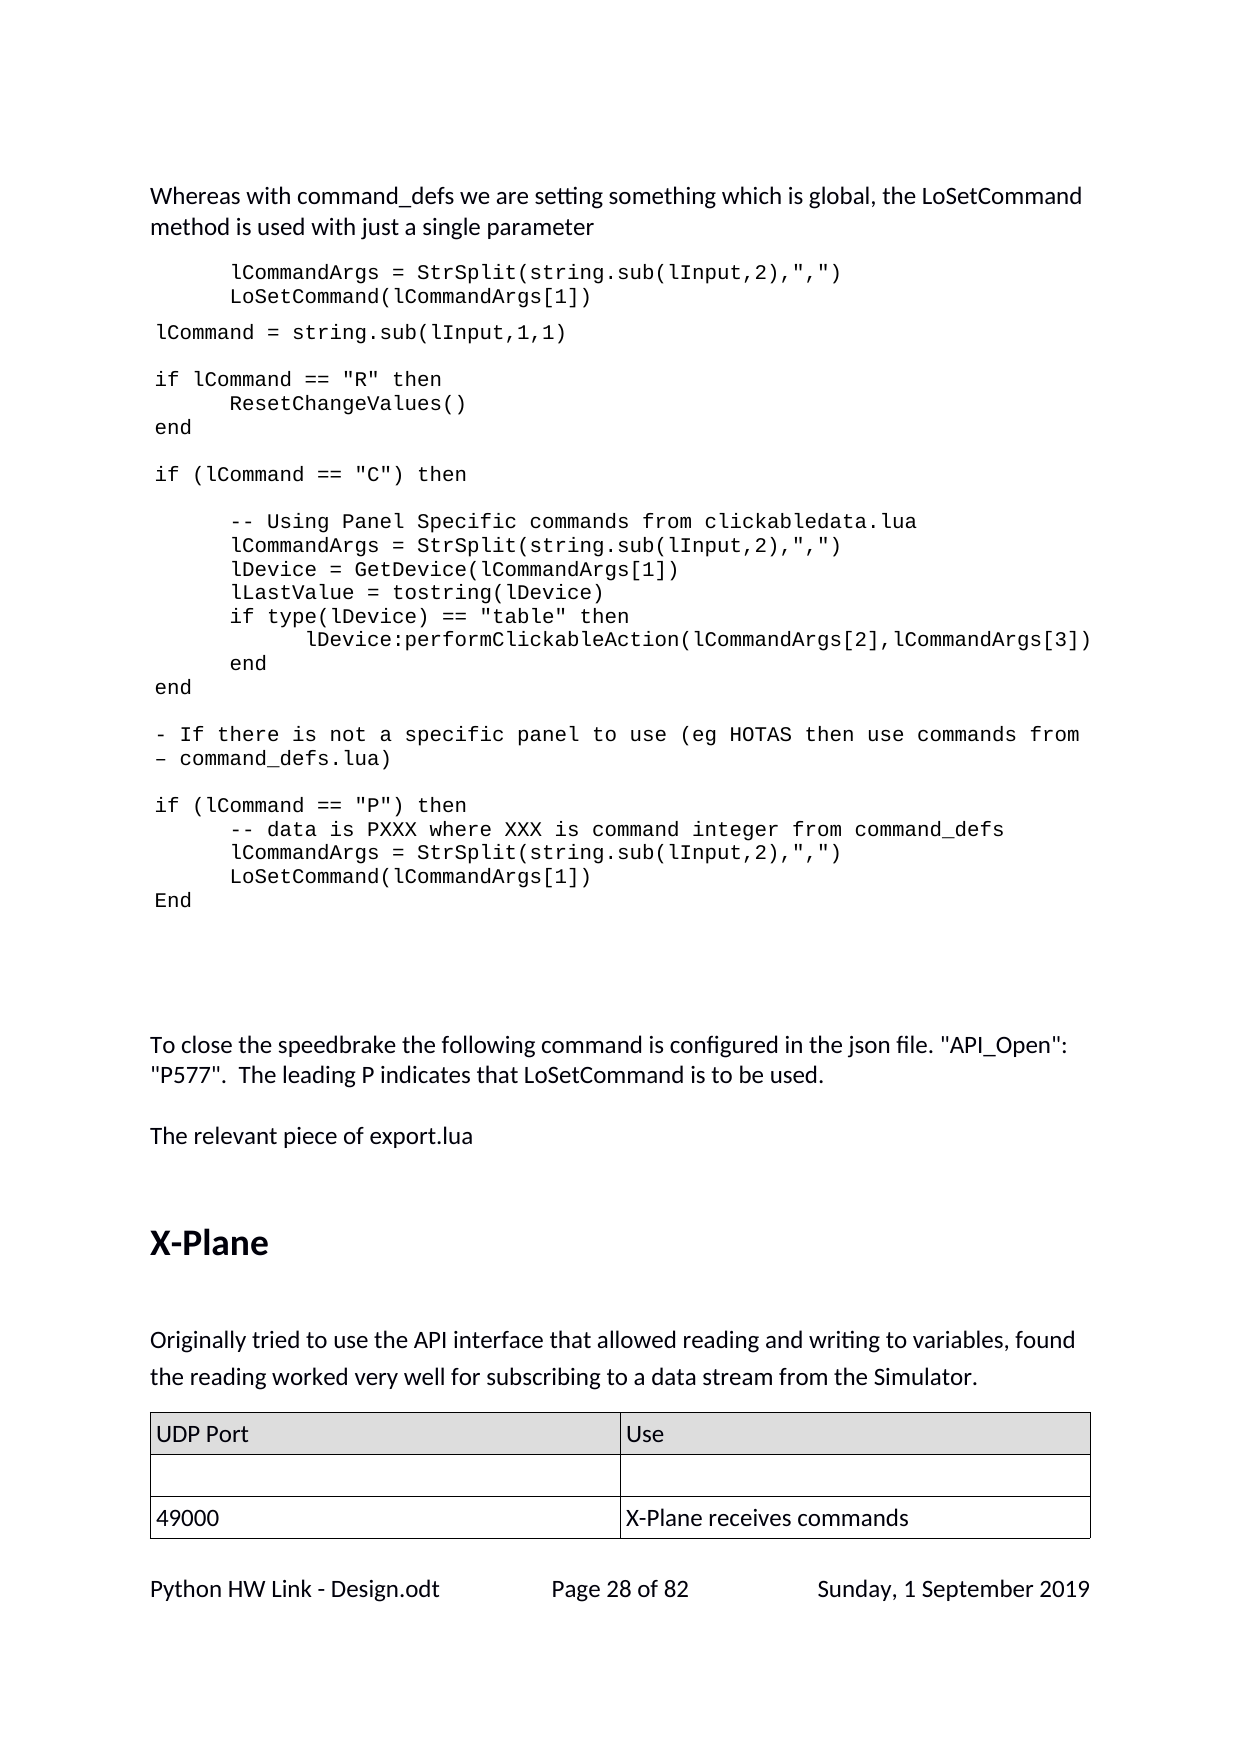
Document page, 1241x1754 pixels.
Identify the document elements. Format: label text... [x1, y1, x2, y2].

table_header Use [621, 1413, 1090, 1454]
table_cell [151, 1455, 620, 1496]
text To close the speedbrake the following command is configured in the json file. "API_Open": "P577". The leading P indicates that LoSetCommand is to be used. [150, 1029, 1090, 1090]
text Whereas with command_defs we are setting something which is global, the LoSetCommand method is used with just a single parameter [150, 181, 1090, 242]
text The relevant piece of export.lua [150, 1120, 1090, 1151]
table_header UDP Port [151, 1413, 620, 1454]
text Originally tried to use the API interface that allowed reading and writing to variables, found the reading worked very well for subscribing to a data stream from the Simulator. [150, 1324, 1090, 1391]
subtitle X-Plane [150, 1219, 1090, 1265]
table_cell 49000 [151, 1497, 620, 1538]
table_cell X-Plane receives commands [621, 1497, 1090, 1538]
table_cell [621, 1455, 1090, 1496]
